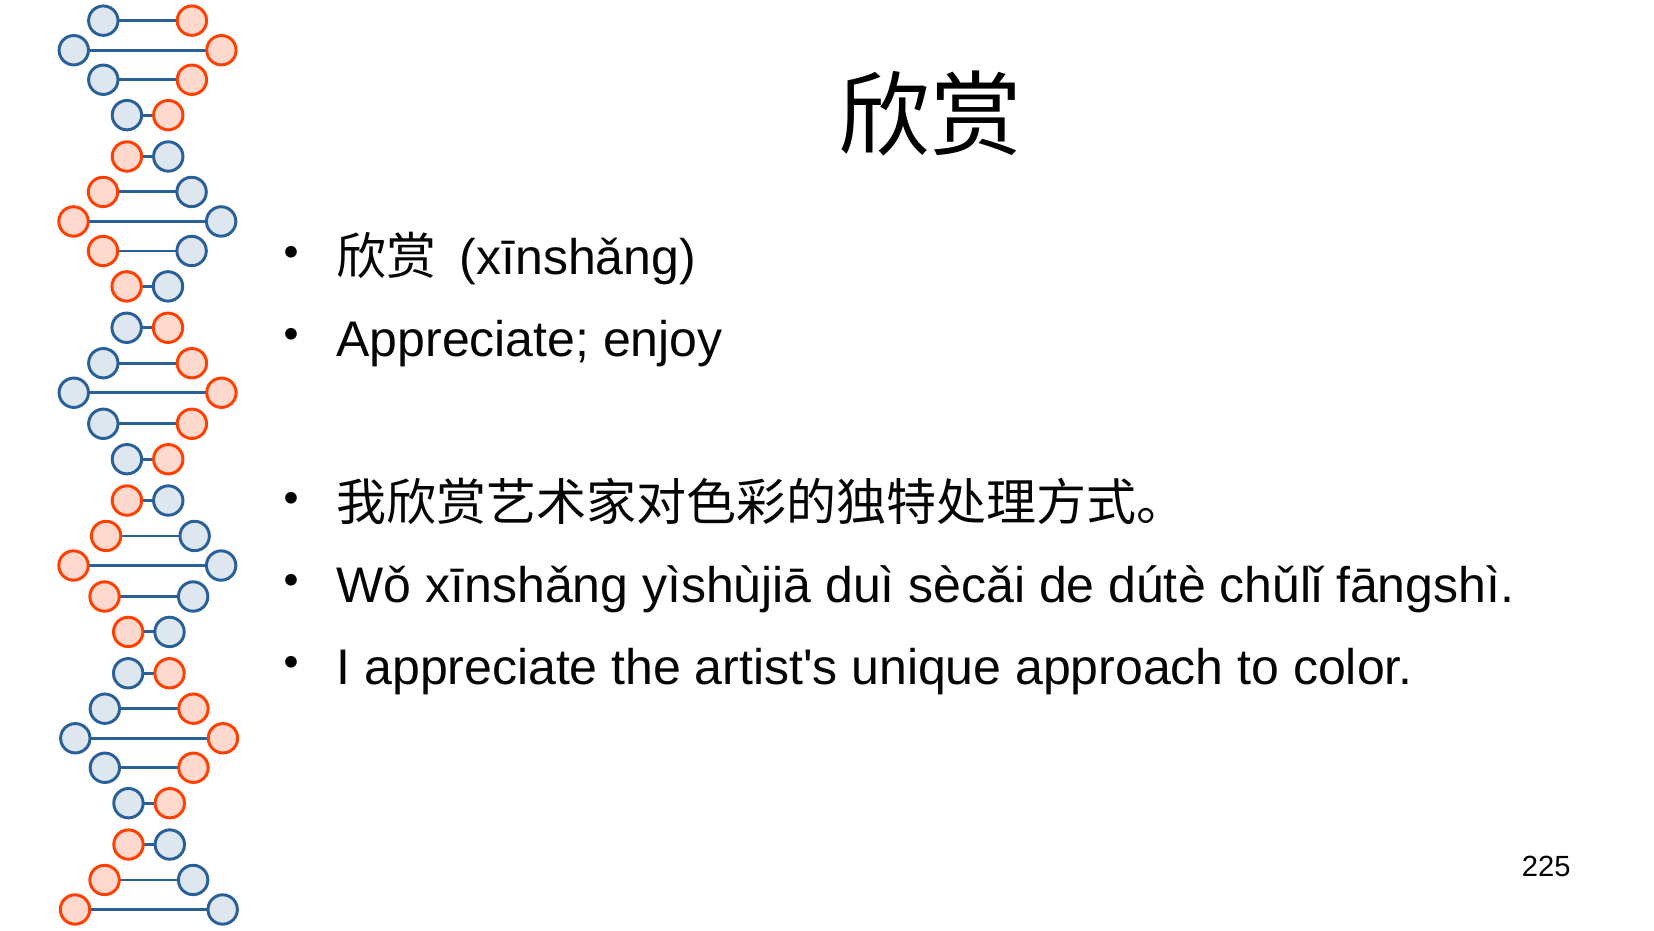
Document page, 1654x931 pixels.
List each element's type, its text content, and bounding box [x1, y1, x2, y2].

list 欣赏 (xīnshǎng) Appreciate; enjoy 我欣赏艺术家对色彩的独特处理方式。 Wǒ xīnshǎng yìshùjiā duì sècǎi de dútè chǔlǐ fāngshì. I appreciate the artist's unique approach to color. [265, 224, 1595, 764]
title 欣赏 [265, 35, 1595, 189]
